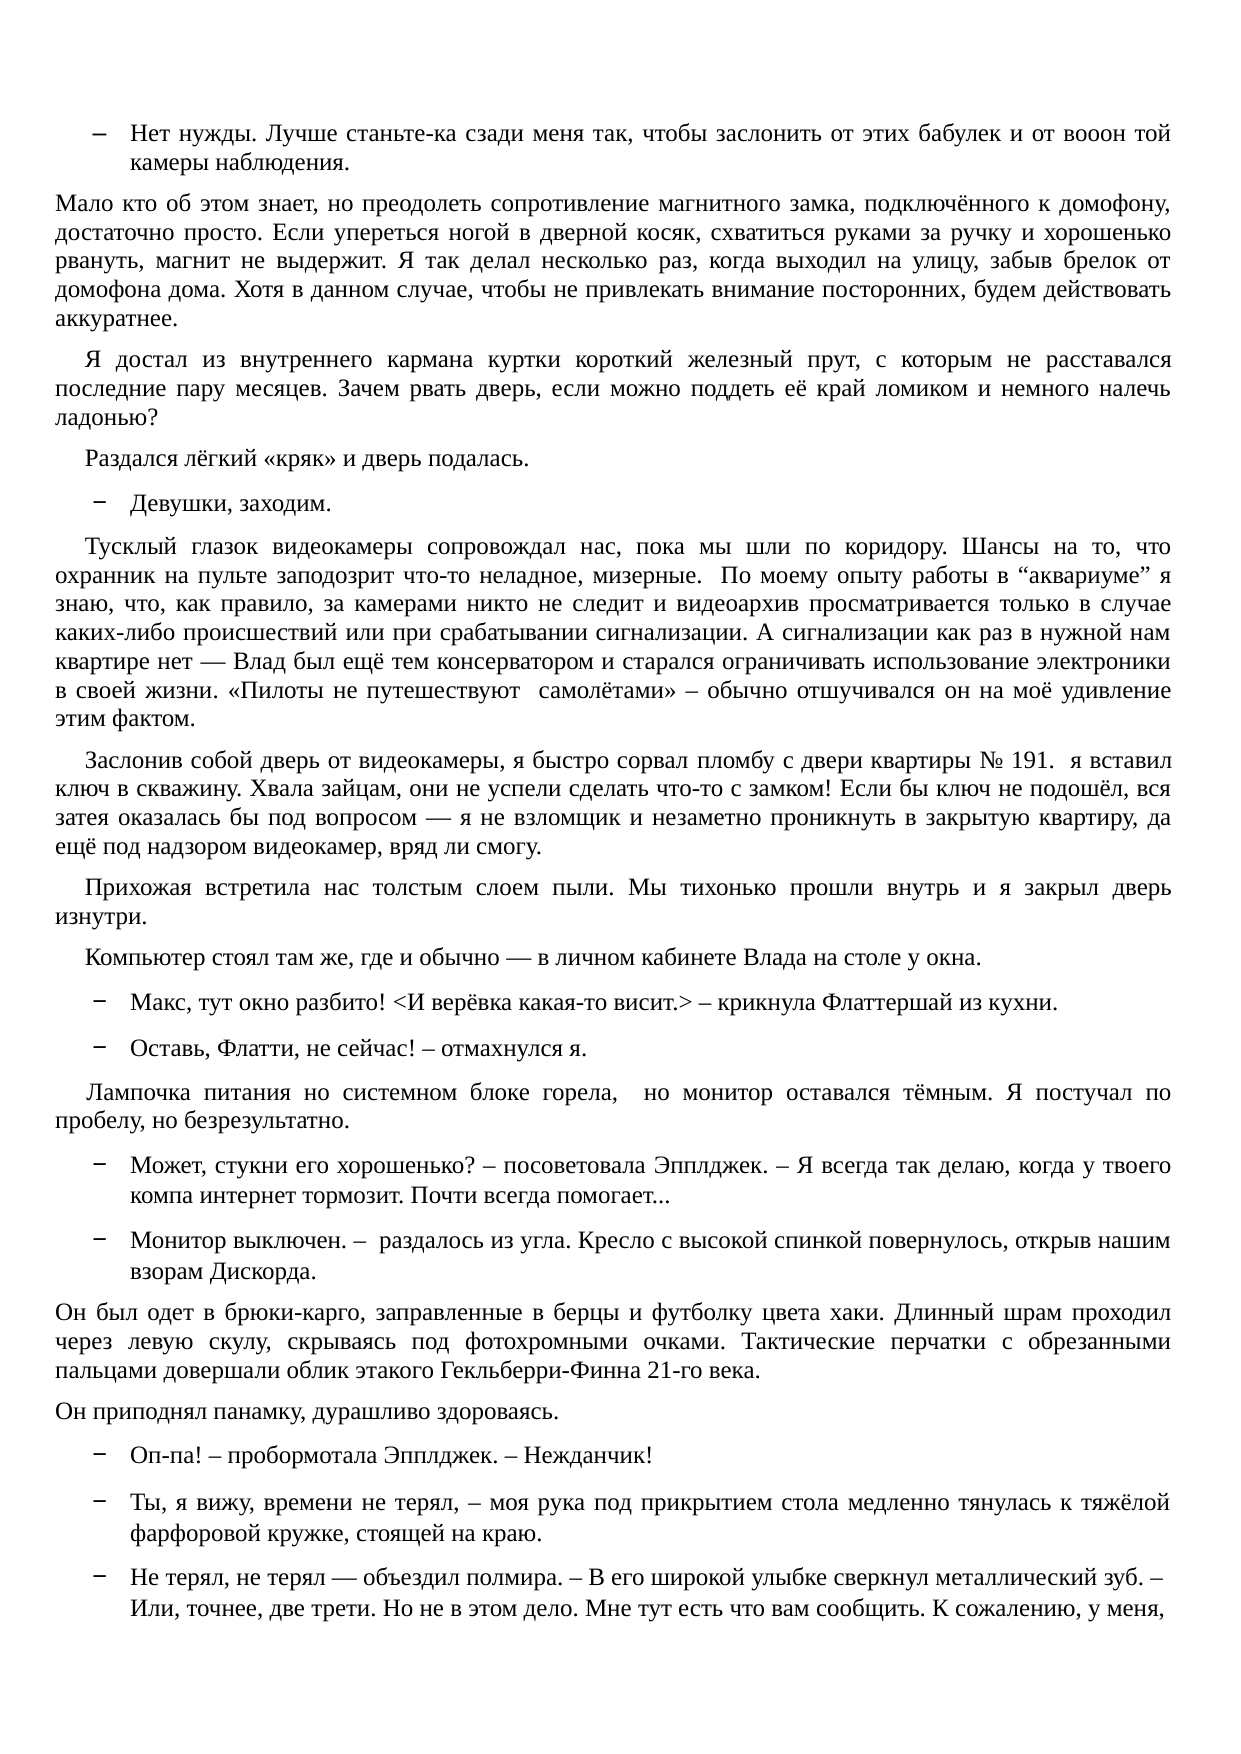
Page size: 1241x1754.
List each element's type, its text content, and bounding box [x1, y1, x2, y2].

text Лампочка питания но системном блоке горела, но монитор оставался тёмным. Я постучал по пробелу, но безрезультатно. [55, 1077, 1172, 1134]
list Оп-па! – пробормотала Эпплджек. – Нежданчик! [92, 1437, 1172, 1471]
text Компьютер стоял там же, где и обычно — в личном кабинете Влада на столе у окна. [55, 942, 1172, 971]
list Не терял, не терял — объездил полмира. – В его широкой улыбке сверкнул металлический зуб. – Или, точнее, две трети. Но не в этом дело. Мне тут есть что вам сообщить. К сожалению, у меня, [92, 1559, 1172, 1622]
list Девушки, заходим. [92, 484, 1172, 518]
text Заслонив собой дверь от видеокамеры, я быстро сорвал пломбу с двери квартиры № 191. я вставил ключ в скважину. Хвала зайцам, они не успели сделать что-то с замком! Если бы ключ не подошёл, вся затея оказалась бы под вопросом — я не взломщик и незаметно проникнуть в закрытую квартиру, да ещё под надзором видеокамер, вряд ли смогу. [55, 745, 1172, 860]
text Тусклый глазок видеокамеры сопровождал нас, пока мы шли по коридору. Шансы на то, что охранник на пульте заподозрит что-то неладное, мизерные. По моему опыту работы в “аквариуме” я знаю, что, как правило, за камерами никто не следит и видеоархив просматривается только в случае каких-либо происшествий или при срабатывании сигнализации. А сигнализации как раз в нужной нам квартире нет — Влад был ещё тем консерватором и старался ограничивать использование электроники в своей жизни. «Пилоты не путешествуют самолётами» – обычно отшучивался он на моё удивление этим фактом. [55, 531, 1172, 732]
list Нет нужды. Лучше станьте-ка сзади меня так, чтобы заслонить от этих бабулек и от вооон той камеры наблюдения. [92, 118, 1172, 176]
list Может, стукни его хорошенько? – посоветовала Эпплджек. – Я всегда так делаю, когда у твоего компа интернет тормозит. Почти всегда помогает... [92, 1147, 1172, 1209]
text Раздался лёгкий «кряк» и дверь подалась. [55, 443, 1172, 472]
text Он приподнял панамку, дурашливо здороваясь. [55, 1396, 1172, 1425]
list Монитор выключен. – раздалось из угла. Кресло с высокой спинкой повернулось, открыв нашим взорам Дискорда. [92, 1222, 1172, 1285]
list Оставь, Флатти, не сейчас! – отмахнулся я. [92, 1030, 1172, 1064]
text Я достал из внутреннего кармана куртки короткий железный прут, с которым не расставался последние пару месяцев. Зачем рвать дверь, если можно поддеть её край ломиком и немного налечь ладонью? [55, 344, 1172, 431]
text Прихожая встретила нас толстым слоем пыли. Мы тихонько прошли внутрь и я закрыл дверь изнутри. [55, 872, 1172, 930]
list Ты, я вижу, времени не терял, – моя рука под прикрытием стола медленно тянулась к тяжёлой фарфоровой кружке, стоящей на краю. [92, 1484, 1172, 1547]
list Макс, тут окно разбито! <И верёвка какая-то висит.> – крикнула Флаттершай из кухни. [92, 983, 1172, 1017]
list Мало кто об этом знает, но преодолеть сопротивление магнитного замка, подключённого к домофону, достаточно просто. Если упереться ногой в дверной косяк, схватиться руками за ручку и хорошенько рвануть, магнит не выдержит. Я так делал несколько раз, когда выходил на улицу, забыв брелок от домофона дома. Хотя в данном случае, чтобы не привлекать внимание посторонних, будем действовать аккуратнее. [55, 188, 1172, 332]
text Он был одет в брюки-карго, заправленные в берцы и футболку цвета хаки. Длинный шрам проходил через левую скулу, скрываясь под фотохромными очками. Тактические перчатки с обрезанными пальцами довершали облик этакого Гекльберри-Финна 21-го века. [55, 1297, 1172, 1383]
